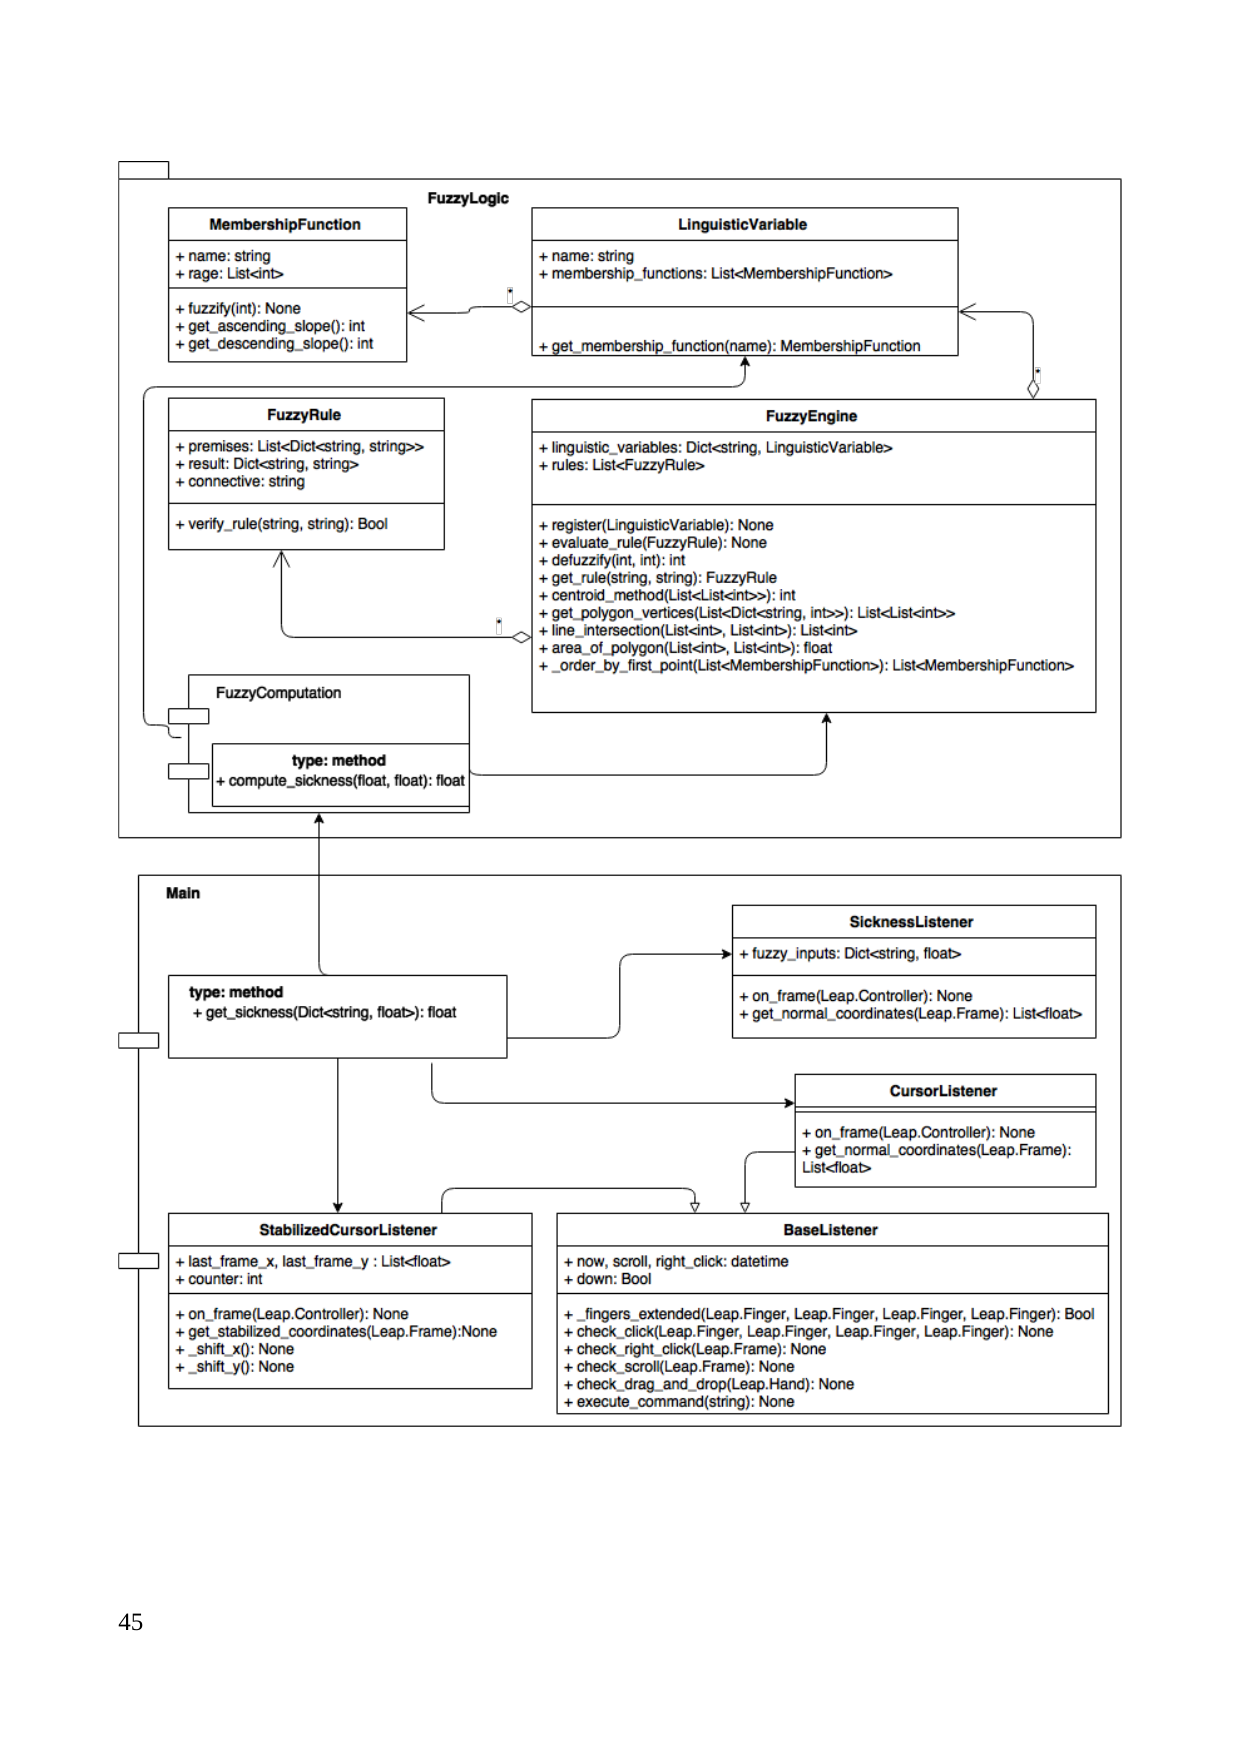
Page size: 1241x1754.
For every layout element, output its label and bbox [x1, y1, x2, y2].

picture [118, 161, 1123, 1432]
